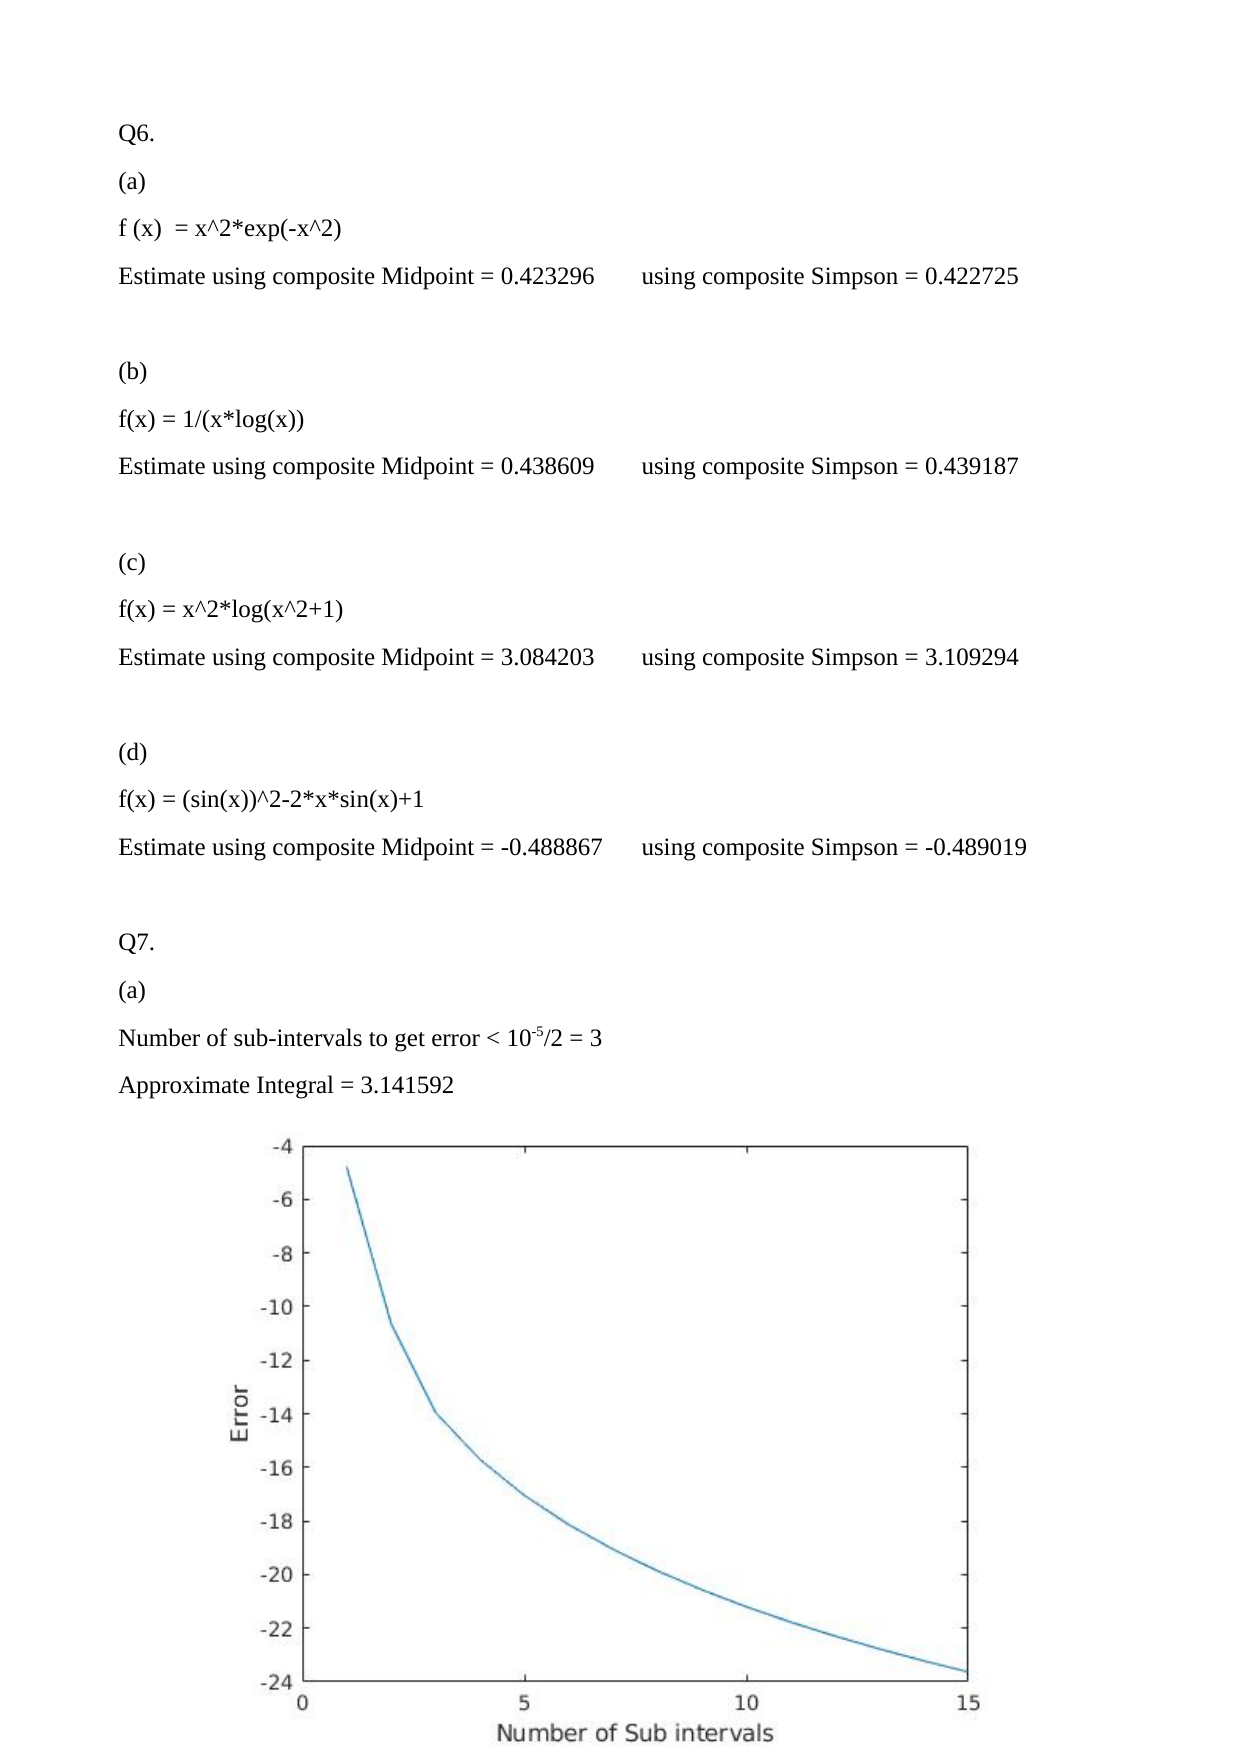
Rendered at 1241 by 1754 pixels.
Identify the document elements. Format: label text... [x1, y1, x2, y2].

text f(x) = x^2*log(x^2+1) [118, 594, 1122, 623]
text (a) [118, 975, 1122, 1004]
text Estimate using composite Midpoint = 0.438609 using composite Simpson = 0.439187 [118, 451, 1122, 480]
text (d) [118, 737, 1122, 766]
text (b) [118, 356, 1122, 385]
text f(x) = 1/(x*log(x)) [118, 404, 1122, 432]
text Estimate using composite Midpoint = 0.423296 using composite Simpson = 0.422725 [118, 261, 1122, 290]
text f (x) = x^2*exp(-x^2) [118, 213, 1122, 242]
text Number of sub-intervals to get error < 10-5/2 = 3 [118, 1023, 1122, 1051]
text Q7. [118, 927, 1122, 956]
picture [223, 1124, 988, 1754]
text Estimate using composite Midpoint = 3.084203 using composite Simpson = 3.109294 [118, 642, 1122, 671]
text (a) [118, 166, 1122, 194]
text Approximate Integral = 3.141592 [118, 1070, 1122, 1099]
text Estimate using composite Midpoint = -0.488867 using composite Simpson = -0.489019 [118, 832, 1122, 861]
text (c) [118, 547, 1122, 575]
text Q6. [118, 118, 1122, 147]
text f(x) = (sin(x))^2-2*x*sin(x)+1 [118, 784, 1122, 813]
